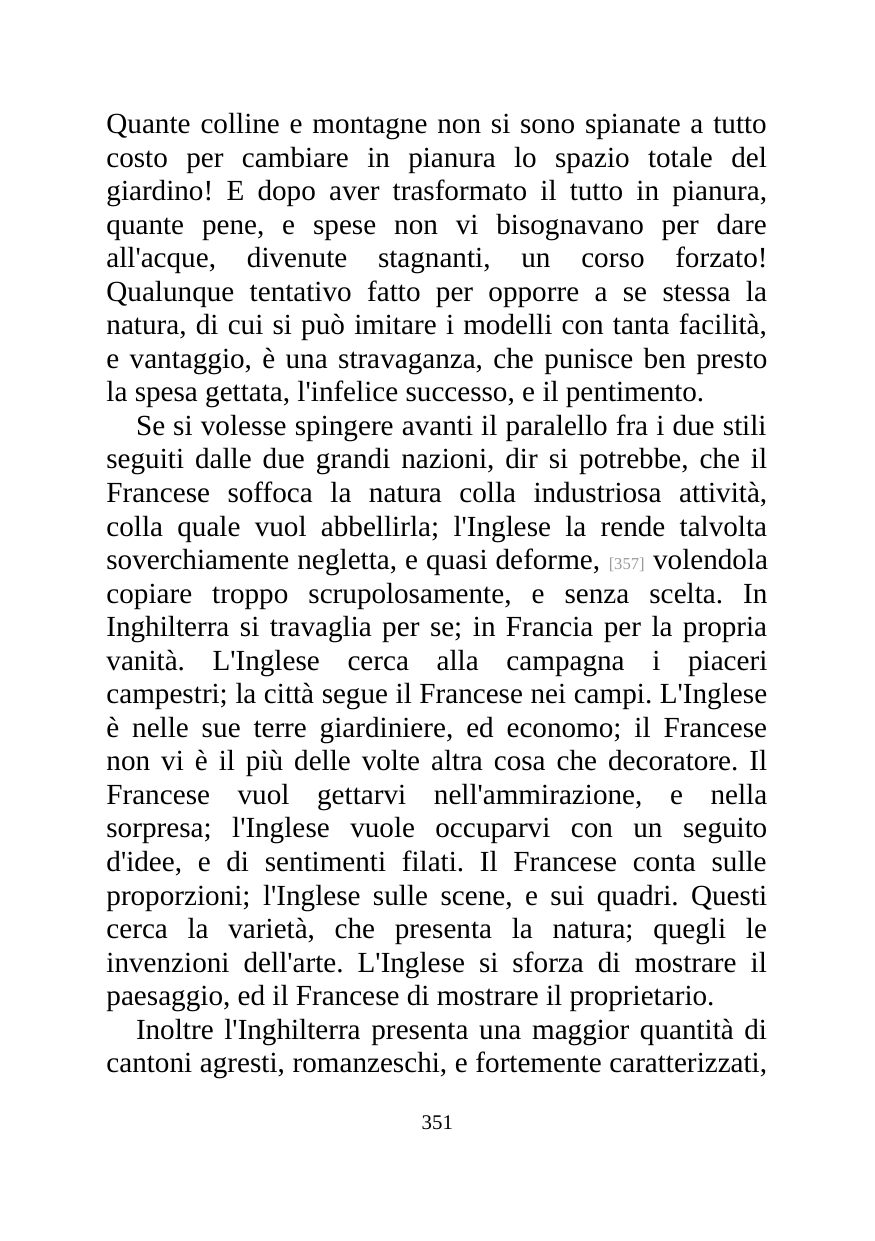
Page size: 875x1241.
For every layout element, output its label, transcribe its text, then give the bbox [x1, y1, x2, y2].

text Inoltre l'Inghilterra presenta una maggior quantità di cantoni agresti, romanzeschi, e fortemente caratterizzati, [106, 1012, 768, 1079]
text Se si volesse spingere avanti il paralello fra i due stili seguiti dalle due grandi nazioni, dir si potrebbe, che il Francese soffoca la natura colla industriosa attività, colla quale vuol abbellirla; l'Inglese la rende talvolta soverchiamente negletta, e quasi deforme, [357] volendola copiare troppo scrupolosamente, e senza scelta. In Inghilterra si travaglia per se; in Francia per la propria vanità. L'Inglese cerca alla campagna i piaceri campestri; la città segue il Francese nei campi. L'Inglese è nelle sue terre giardiniere, ed economo; il Francese non vi è il più delle volte altra cosa che decoratore. Il Francese vuol gettarvi nell'ammirazione, e nella sorpresa; l'Inglese vuole occuparvi con un seguito d'idee, e di sentimenti filati. Il Francese conta sulle proporzioni; l'Inglese sulle scene, e sui quadri. Questi cerca la varietà, che presenta la natura; quegli le invenzioni dell'arte. L'Inglese si sforza di mostrare il paesaggio, ed il Francese di mostrare il proprietario. [106, 408, 768, 1012]
text Quante colline e montagne non si sono spianate a tutto costo per cambiare in pianura lo spazio totale del giardino! E dopo aver trasformato il tutto in pianura, quante pene, e spese non vi bisognavano per dare all'acque, divenute stagnanti, un corso forzato! Qualunque tentativo fatto per opporre a se stessa la natura, di cui si può imitare i modelli con tanta facilità, e vantaggio, è una stravaganza, che punisce ben presto la spesa gettata, l'infelice successo, e il pentimento. [106, 106, 768, 408]
